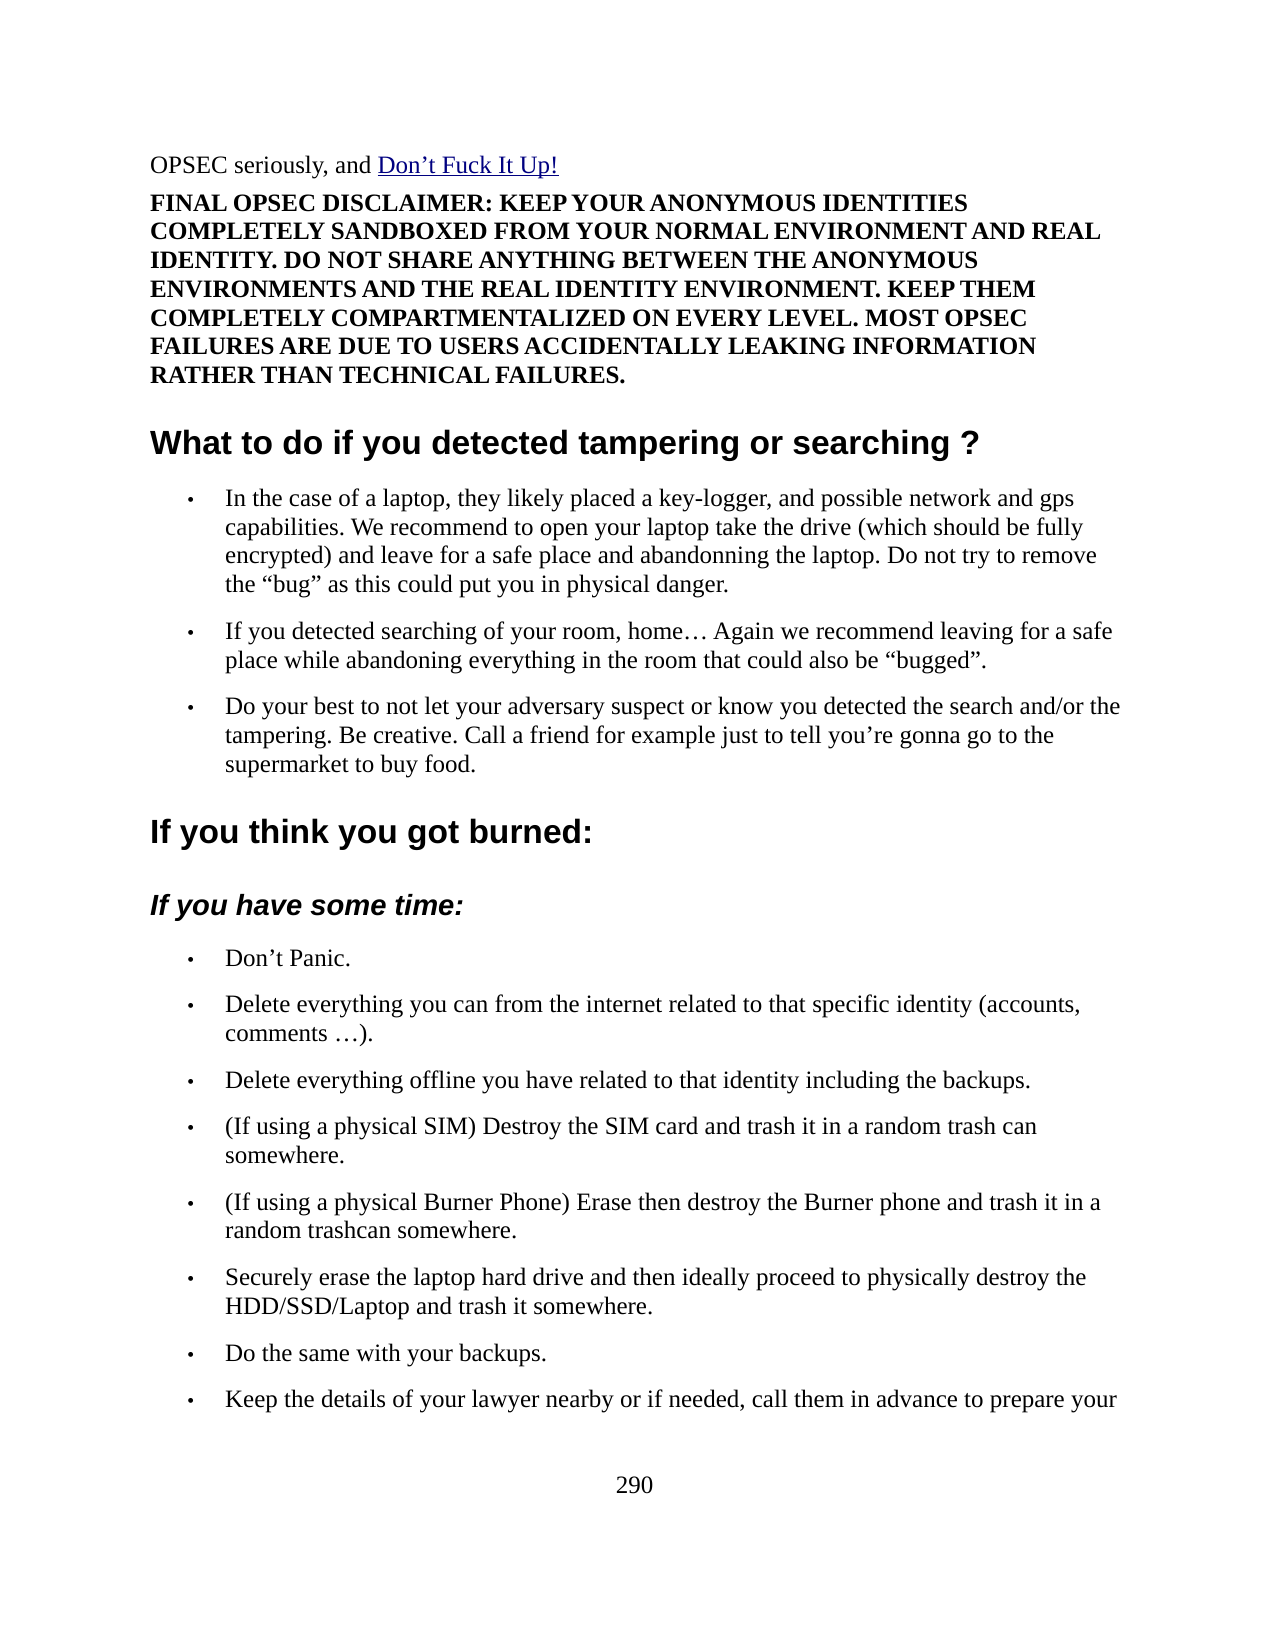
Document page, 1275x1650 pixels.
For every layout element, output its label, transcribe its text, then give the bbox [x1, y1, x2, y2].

list Do the same with your backups. [187, 1338, 1125, 1366]
text FINAL OPSEC DISCLAIMER: KEEP YOUR ANONYMOUS IDENTITIES COMPLETELY SANDBOXED FROM YOUR NORMAL ENVIRONMENT AND REAL IDENTITY. DO NOT SHARE ANYTHING BETWEEN THE ANONYMOUS ENVIRONMENTS AND THE REAL IDENTITY ENVIRONMENT. KEEP THEM COMPLETELY COMPARTMENTALIZED ON EVERY LEVEL. MOST OPSEC FAILURES ARE DUE TO USERS ACCIDENTALLY LEAKING INFORMATION RATHER THAN TECHNICAL FAILURES. [150, 188, 1125, 389]
subtitle If you have some time: [150, 888, 1125, 921]
subtitle What to do if you detected tampering or searching ? [150, 423, 1125, 462]
list Delete everything you can from the internet related to that specific identity (accounts, comments …). [187, 989, 1125, 1047]
list (If using a physical SIM) Destroy the SIM card and trash it in a random trash can somewhere. [187, 1111, 1125, 1169]
list In the case of a laptop, they likely placed a key-logger, and possible network and gps capabilities. We recommend to open your laptop take the drive (which should be fully encrypted) and leave for a safe place and abandonning the laptop. Do not try to remove the “bug” as this could put you in physical danger. [187, 483, 1125, 598]
text OPSEC seriously, and Don’t Fuck It Up! [150, 150, 1125, 179]
list Keep the details of your lawyer nearby or if needed, call them in advance to prepare your [187, 1384, 1125, 1413]
subtitle If you think you got burned: [150, 812, 1125, 850]
list Delete everything offline you have related to that identity including the backups. [187, 1065, 1125, 1093]
list Don’t Panic. [187, 943, 1125, 971]
list Securely erase the laptop hard drive and then ideally proceed to physically destroy the HDD/SSD/Laptop and trash it somewhere. [187, 1262, 1125, 1320]
list (If using a physical Burner Phone) Erase then destroy the Burner phone and trash it in a random trashcan somewhere. [187, 1187, 1125, 1244]
list Do your best to not let your adversary suspect or know you detected the search and/or the tampering. Be creative. Call a friend for example just to tell you’re gonna go to the supermarket to buy food. [187, 691, 1125, 778]
list If you detected searching of your room, home… Again we recommend leaving for a safe place while abandoning everything in the room that could also be “bugged”. [187, 616, 1125, 673]
